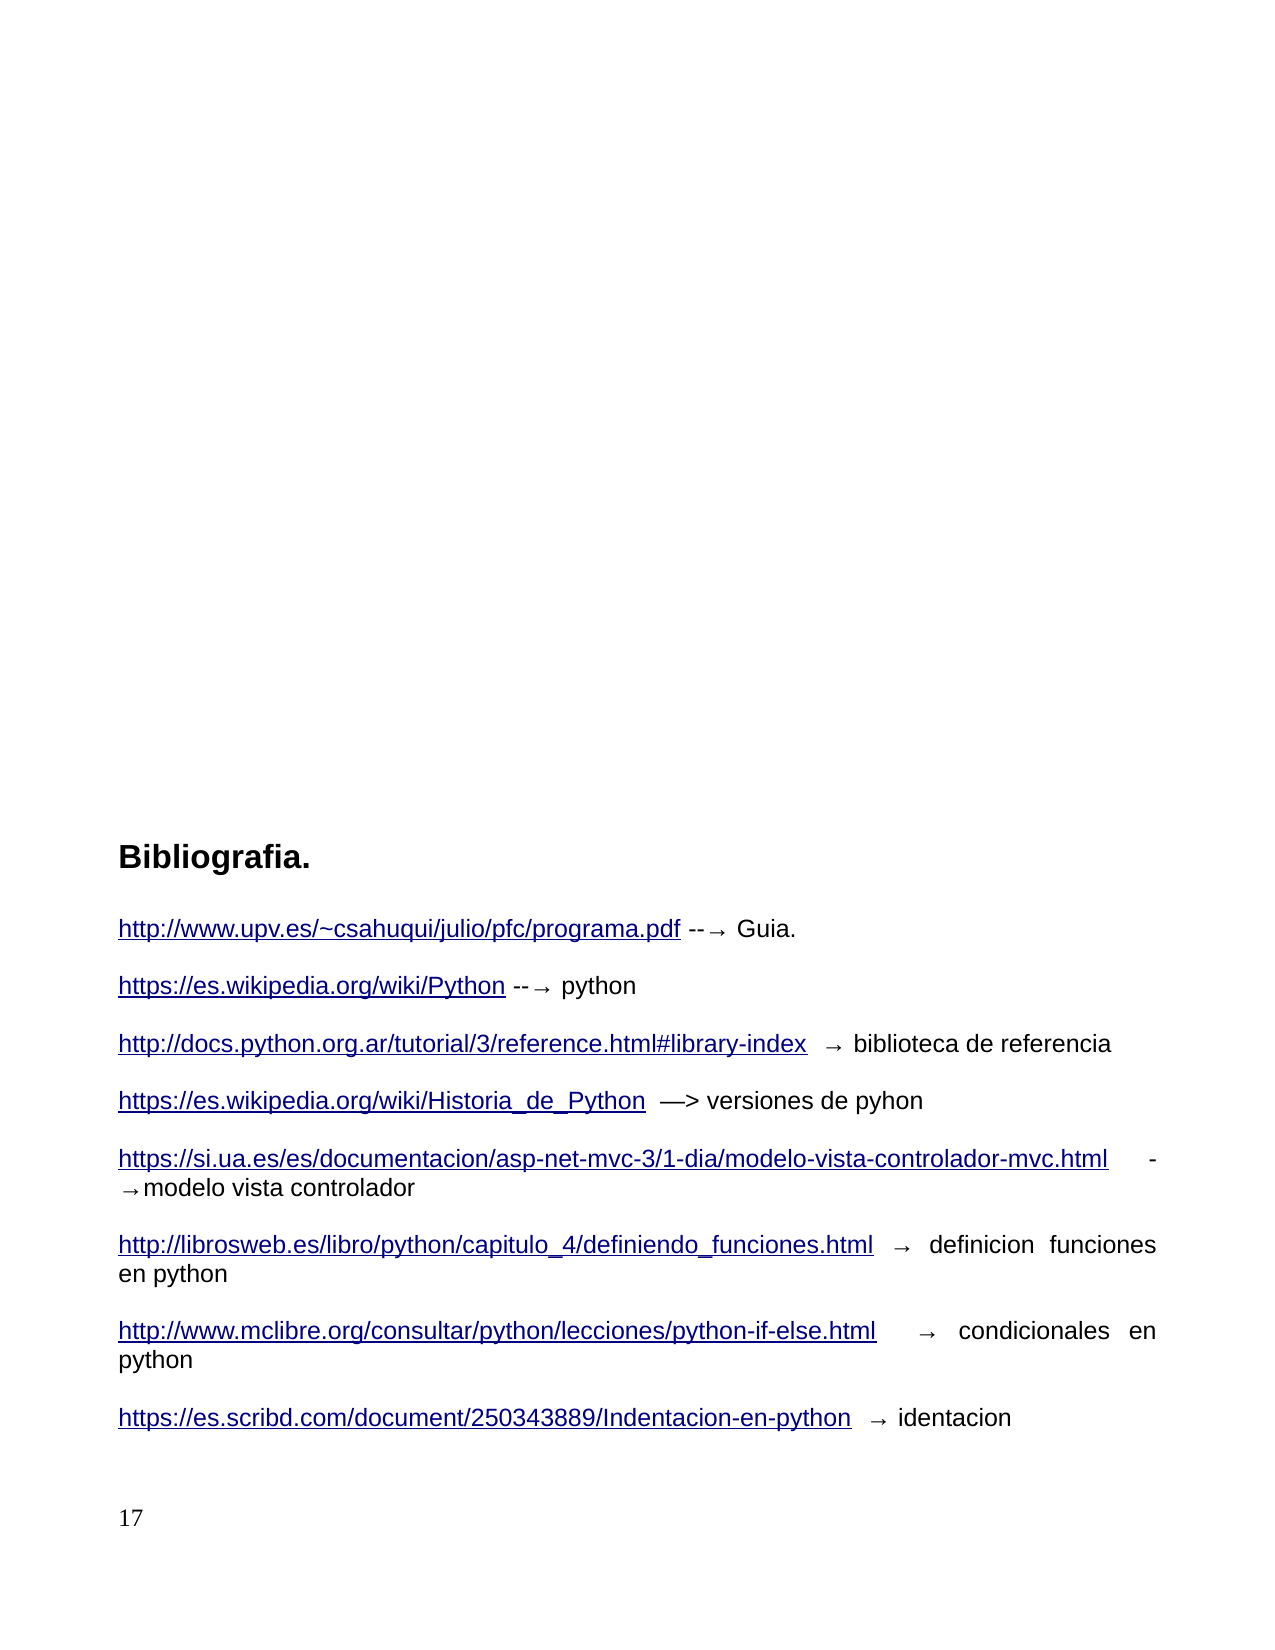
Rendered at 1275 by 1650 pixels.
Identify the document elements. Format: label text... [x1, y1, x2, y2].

text http://www.mclibre.org/consultar/python/lecciones/python-if-else.html → condicionales en python [118, 1316, 1157, 1374]
text https://si.ua.es/es/documentacion/asp-net-mvc-3/1-dia/modelo-vista-controlador-mvc.html -→modelo vista controlador [118, 1144, 1157, 1201]
text http://docs.python.org.ar/tutorial/3/reference.html#library-index → biblioteca de referencia [118, 1029, 1157, 1057]
text http://librosweb.es/libro/python/capitulo_4/definiendo_funciones.html → definicion funciones en python [118, 1230, 1157, 1287]
text https://es.scribd.com/document/250343889/Indentacion-en-python → identacion [118, 1402, 1157, 1431]
text https://es.wikipedia.org/wiki/Python --→ python [118, 971, 1157, 1000]
text Bibliografia. [118, 837, 1157, 875]
text https://es.wikipedia.org/wiki/Historia_de_Python —> versiones de pyhon [118, 1086, 1157, 1115]
text http://www.upv.es/~csahuqui/julio/pfc/programa.pdf --→ Guia. [118, 914, 1157, 942]
